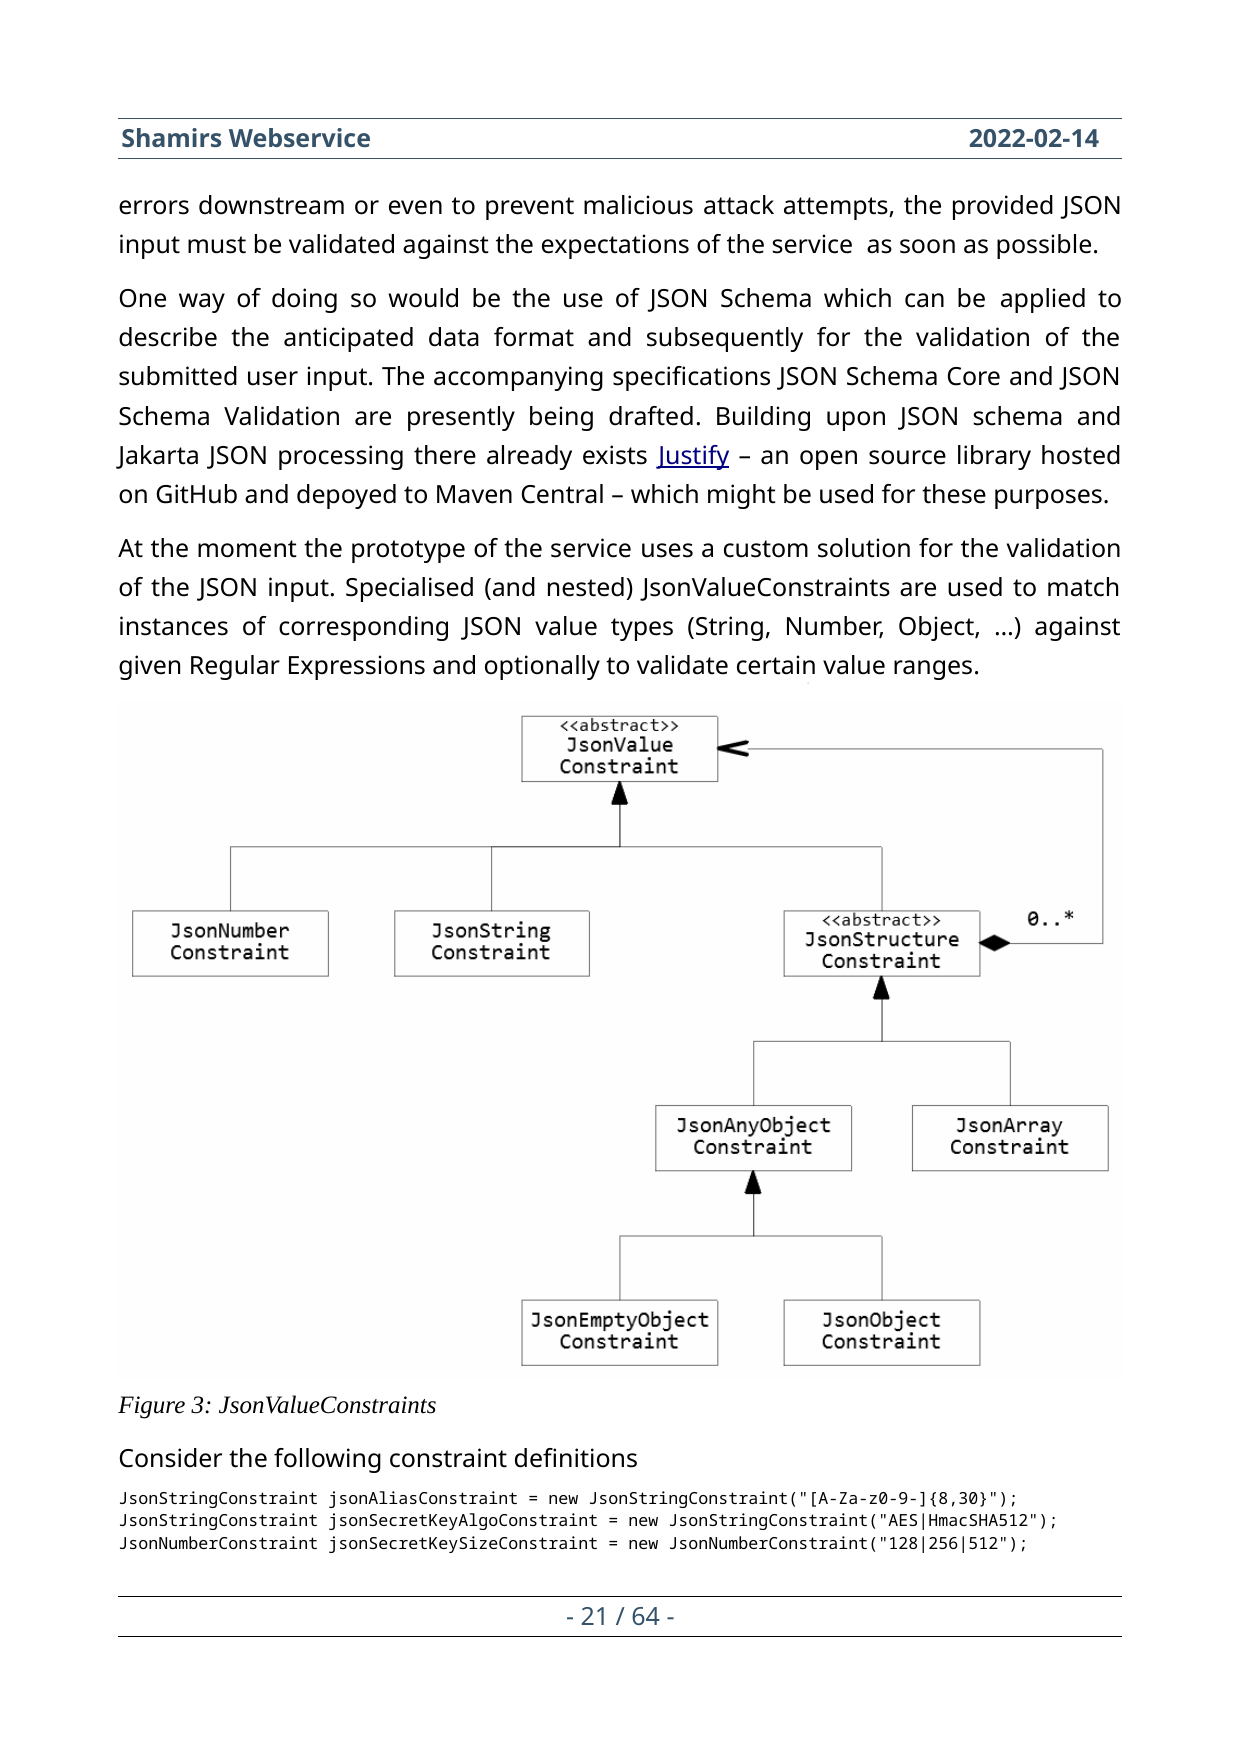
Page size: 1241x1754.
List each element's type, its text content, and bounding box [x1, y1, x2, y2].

text Figure 3: JsonValueConstraints [118, 1379, 1122, 1419]
text Consider the following constraint definitions [118, 1419, 1122, 1475]
picture [118, 681, 1123, 1379]
text One way of doing so would be the use of JSON Schema which can be applied to describe the anticipated data format and subsequently for the validation of the submitted user input. The accompanying specifications JSON Schema Core and JSON Schema Validation are presently being drafted. Building upon JSON schema and Jakarta JSON processing there already exists Justify – an open source library hosted on GitHub and depoyed to Maven Central – which might be used for these purposes. [118, 281, 1122, 511]
text errors downstream or even to prevent malicious attack attempts, the provided JSON input must be validated against the expectations of the service as soon as possible. [118, 188, 1122, 261]
text JsonStringConstraint jsonAliasConstraint = new JsonStringConstraint("[A-Za-z0-9-]{8,30}"); [118, 1486, 1122, 1509]
text JsonNumberConstraint jsonSecretKeySizeConstraint = new JsonNumberConstraint("128|256|512"); [118, 1532, 1122, 1554]
text JsonStringConstraint jsonSecretKeyAlgoConstraint = new JsonStringConstraint("AES|HmacSHA512"); [118, 1509, 1122, 1532]
text At the moment the prototype of the service uses a custom solution for the validation of the JSON input. Specialised (and nested) JsonValueConstraints are used to match instances of corresponding JSON value types (String, Number, Object, …) against given Regular Expressions and optionally to validate certain value ranges. [118, 530, 1122, 681]
